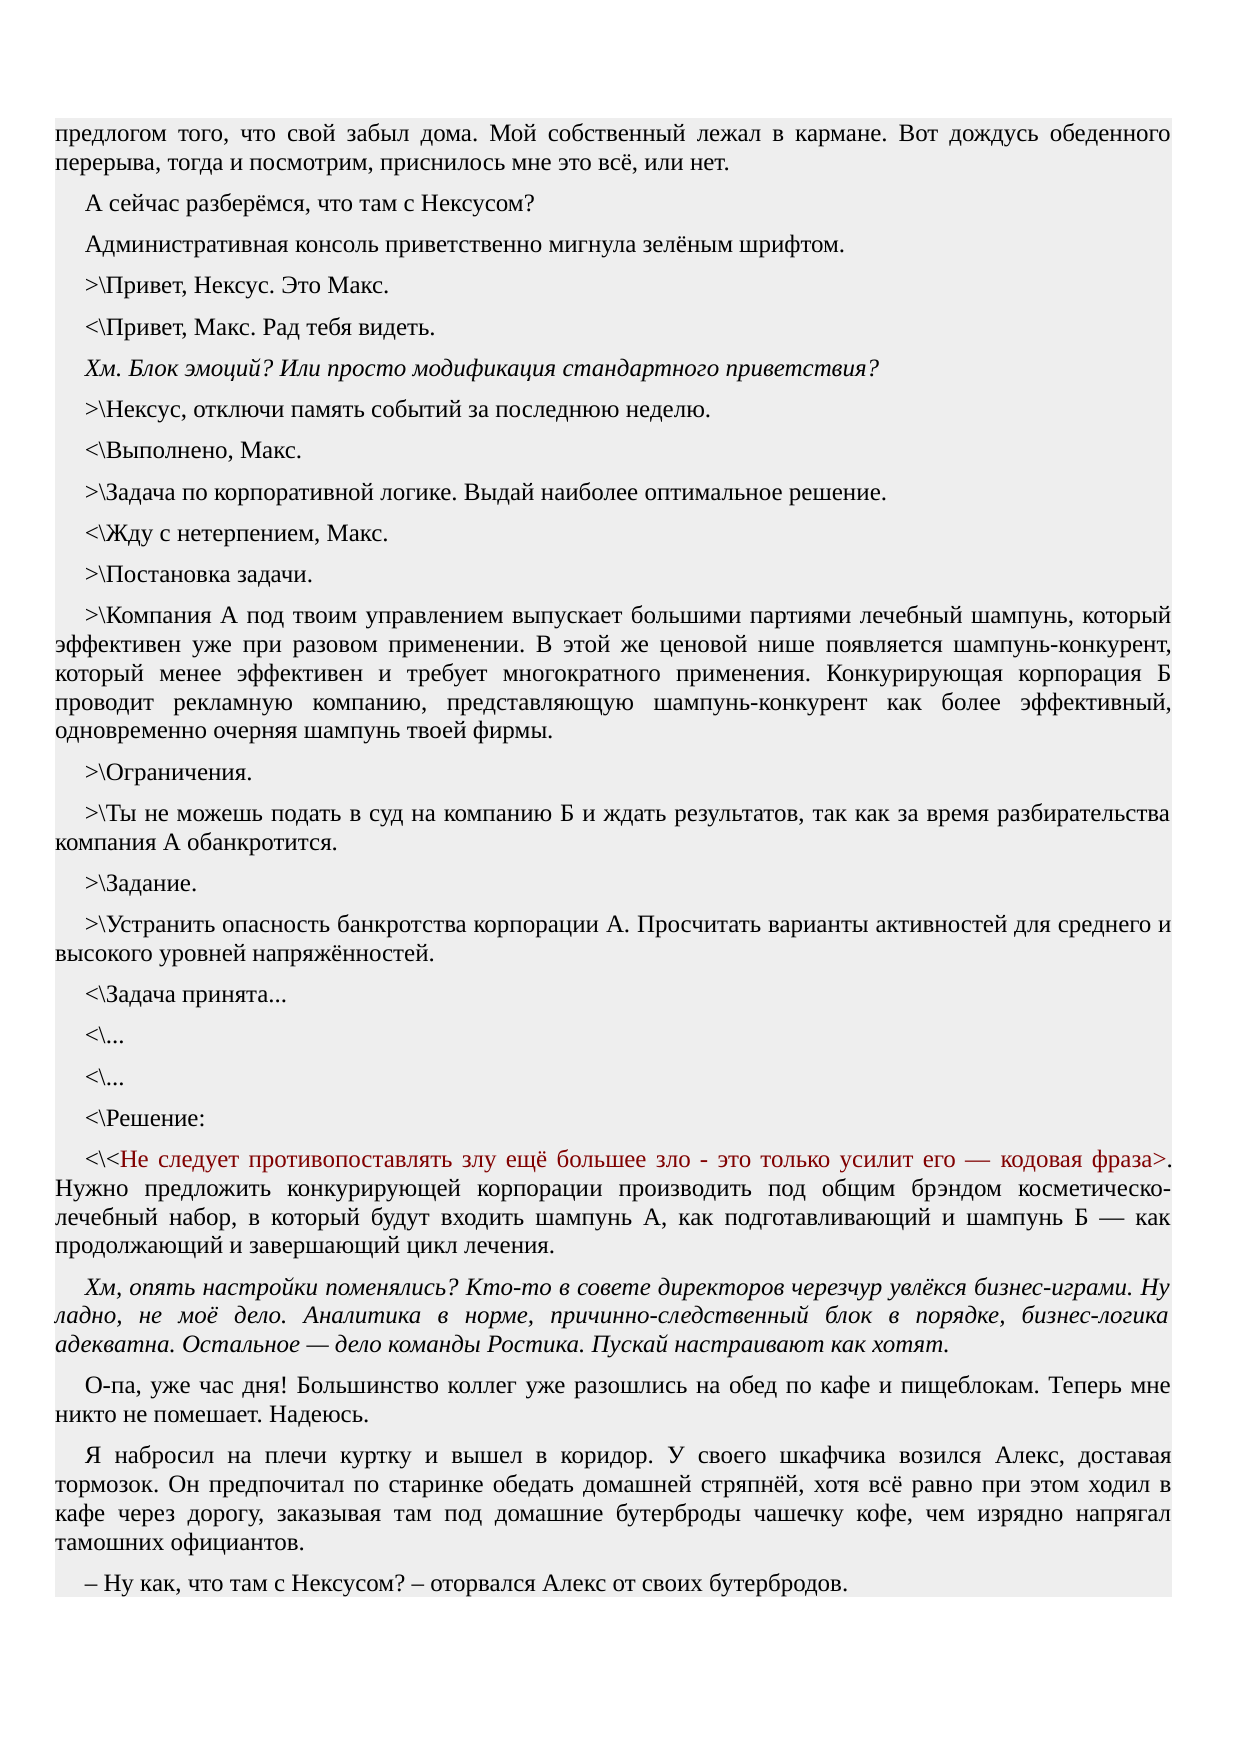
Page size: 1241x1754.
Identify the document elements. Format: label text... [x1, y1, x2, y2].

text А сейчас разберёмся, что там с Нексусом? [55, 188, 1172, 217]
text О-па, уже час дня! Большинство коллег уже разошлись на обед по кафе и пищеблокам. Теперь мне никто не помешает. Надеюсь. [55, 1371, 1172, 1428]
text >\Задача по корпоративной логике. Выдай наиболее оптимальное решение. [55, 477, 1172, 506]
text предлогом того, что свой забыл дома. Мой собственный лежал в кармане. Вот дождусь обеденного перерыва, тогда и посмотрим, приснилось мне это всё, или нет. [55, 118, 1172, 176]
text >\Устранить опасность банкротства корпорации А. Просчитать варианты активностей для среднего и высокого уровней напряжённостей. [55, 909, 1172, 967]
text >\Нексус, отключи память событий за последнюю неделю. [55, 394, 1172, 423]
text >\Задание. [55, 868, 1172, 897]
text <\<Не следует противопоставлять злу ещё большее зло - это только усилит его — кодовая фраза>. Нужно предложить конкурирующей корпорации производить под общим брэндом косметическо-лечебный набор, в который будут входить шампунь А, как подготавливающий и шампунь Б — как продолжающий и завершающий цикл лечения. [55, 1144, 1172, 1259]
text >\Привет, Нексус. Это Макс. [55, 271, 1172, 299]
text >\Компания А под твоим управлением выпускает большими партиями лечебный шампунь, который эффективен уже при разовом применении. В этой же ценовой нише появляется шампунь-конкурент, который менее эффективен и требует многократного применения. Конкурирующая корпорация Б проводит рекламную компанию, представляющую шампунь-конкурент как более эффективный, одновременно очерняя шампунь твоей фирмы. [55, 601, 1172, 744]
text <\... [55, 1062, 1172, 1091]
text Административная консоль приветственно мигнула зелёным шрифтом. [55, 229, 1172, 258]
text >\Ограничения. [55, 757, 1172, 786]
text Хм. Блок эмоций? Или просто модификация стандартного приветствия? [55, 353, 1172, 382]
text <\Привет, Макс. Рад тебя видеть. [55, 312, 1172, 341]
text <\Задача принята... [55, 979, 1172, 1008]
text <\Выполнено, Макс. [55, 436, 1172, 464]
text <\... [55, 1021, 1172, 1049]
text <\Решение: [55, 1103, 1172, 1132]
text Хм, опять настройки поменялись? Кто-то в совете директоров черезчур увлёкся бизнес-играми. Ну ладно, не моё дело. Аналитика в норме, причинно-следственный блок в порядке, бизнес-логика адекватна. Остальное — дело команды Ростика. Пускай настраивают как хотят. [55, 1272, 1172, 1358]
text <\Жду с нетерпением, Макс. [55, 518, 1172, 547]
text – Ну как, что там с Нексусом? – оторвался Алекс от своих бутербродов. [55, 1568, 1172, 1597]
text >\Постановка задачи. [55, 559, 1172, 588]
text Я набросил на плечи куртку и вышел в коридор. У своего шкафчика возился Алекс, доставая тормозок. Он предпочитал по старинке обедать домашней стряпнёй, хотя всё равно при этом ходил в кафе через дорогу, заказывая там под домашние бутерброды чашечку кофе, чем изрядно напрягал тамошних официантов. [55, 1441, 1172, 1556]
text >\Ты не можешь подать в суд на компанию Б и ждать результатов, так как за время разбирательства компания А обанкротится. [55, 798, 1172, 856]
